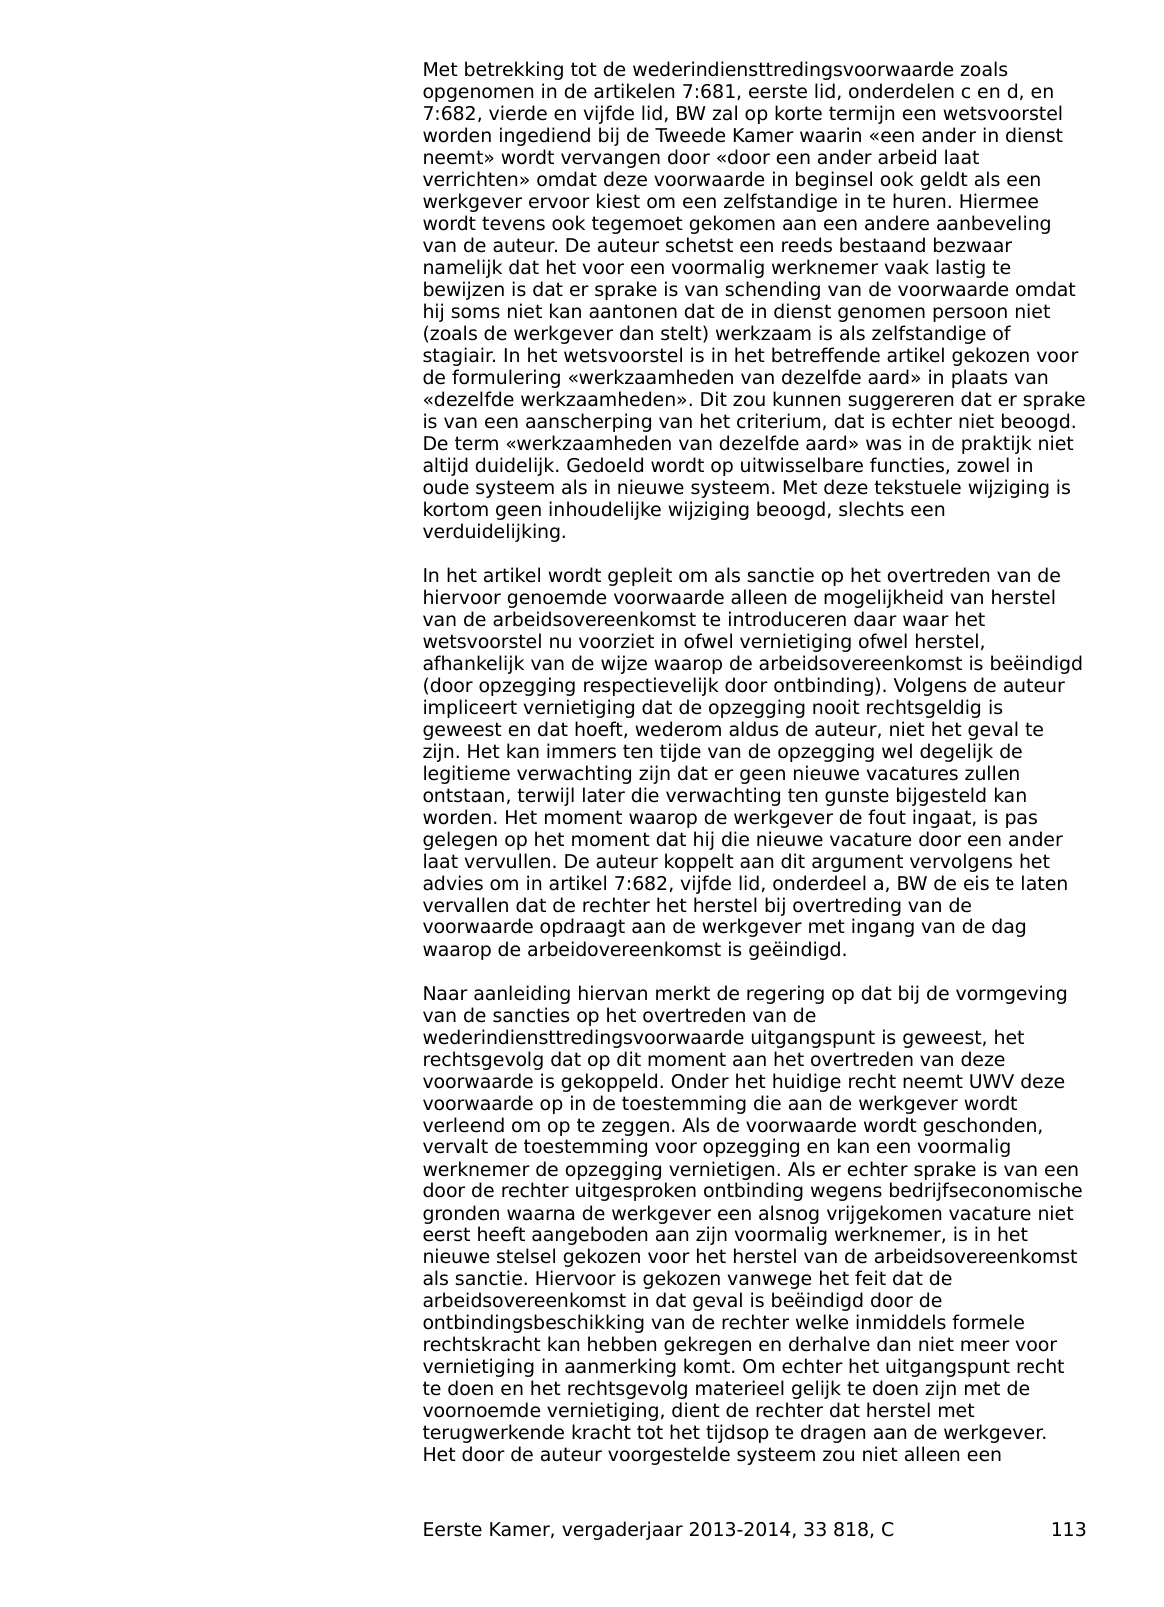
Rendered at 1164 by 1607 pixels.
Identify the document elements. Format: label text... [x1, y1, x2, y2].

text Naar aanleiding hiervan merkt de regering op dat bij de vormgeving van de sancties op het overtreden van de wederindiensttredingsvoorwaarde uitgangspunt is geweest, het rechtsgevolg dat op dit moment aan het overtreden van deze voorwaarde is gekoppeld. Onder het huidige recht neemt UWV deze voorwaarde op in de toestemming die aan de werkgever wordt verleend om op te zeggen. Als de voorwaarde wordt geschonden, vervalt de toestemming voor opzegging en kan een voormalig werknemer de opzegging vernietigen. Als er echter sprake is van een door de rechter uitgesproken ontbinding wegens bedrijfseconomische gronden waarna de werkgever een alsnog vrijgekomen vacature niet eerst heeft aangeboden aan zijn voormalig werknemer, is in het nieuwe stelsel gekozen voor het herstel van de arbeidsovereenkomst als sanctie. Hiervoor is gekozen vanwege het feit dat de arbeidsovereenkomst in dat geval is beëindigd door de ontbindingsbeschikking van de rechter welke inmiddels formele rechtskracht kan hebben gekregen en derhalve dan niet meer voor vernietiging in aanmerking komt. Om echter het uitgangspunt recht te doen en het rechtsgevolg materieel gelijk te doen zijn met de voornoemde vernietiging, dient de rechter dat herstel met terugwerkende kracht tot het tijdsop te dragen aan de werkgever. Het door de auteur voorgestelde systeem zou niet alleen een [422, 983, 1087, 1466]
text In het artikel wordt gepleit om als sanctie op het overtreden van de hiervoor genoemde voorwaarde alleen de mogelijkheid van herstel van de arbeidsovereenkomst te introduceren daar waar het wetsvoorstel nu voorziet in ofwel vernietiging ofwel herstel, afhankelijk van de wijze waarop de arbeidsovereenkomst is beëindigd (door opzegging respectievelijk door ontbinding). Volgens de auteur impliceert vernietiging dat de opzegging nooit rechtsgeldig is geweest en dat hoeft, wederom aldus de auteur, niet het geval te zijn. Het kan immers ten tijde van de opzegging wel degelijk de legitieme verwachting zijn dat er geen nieuwe vacatures zullen ontstaan, terwijl later die verwachting ten gunste bijgesteld kan worden. Het moment waarop de werkgever de fout ingaat, is pas gelegen op het moment dat hij die nieuwe vacature door een ander laat vervullen. De auteur koppelt aan dit argument vervolgens het advies om in artikel 7:682, vijfde lid, onderdeel a, BW de eis te laten vervallen dat de rechter het herstel bij overtreding van de voorwaarde opdraagt aan de werkgever met ingang van de dag waarop de arbeidovereenkomst is geëindigd. [422, 565, 1087, 960]
text Met betrekking tot de wederindiensttredingsvoorwaarde zoals opgenomen in de artikelen 7:681, eerste lid, onderdelen c en d, en 7:682, vierde en vijfde lid, BW zal op korte termijn een wetsvoorstel worden ingediend bij de Tweede Kamer waarin «een ander in dienst neemt» wordt vervangen door «door een ander arbeid laat verrichten» omdat deze voorwaarde in beginsel ook geldt als een werkgever ervoor kiest om een zelfstandige in te huren. Hiermee wordt tevens ook tegemoet gekomen aan een andere aanbeveling van de auteur. De auteur schetst een reeds bestaand bezwaar namelijk dat het voor een voormalig werknemer vaak lastig te bewijzen is dat er sprake is van schending van de voorwaarde omdat hij soms niet kan aantonen dat de in dienst genomen persoon niet (zoals de werkgever dan stelt) werkzaam is als zelfstandige of stagiair. In het wetsvoorstel is in het betreffende artikel gekozen voor de formulering «werkzaamheden van dezelfde aard» in plaats van «dezelfde werkzaamheden». Dit zou kunnen suggereren dat er sprake is van een aanscherping van het criterium, dat is echter niet beoogd. De term «werkzaamheden van dezelfde aard» was in de praktijk niet altijd duidelijk. Gedoeld wordt op uitwisselbare functies, zowel in oude systeem als in nieuwe systeem. Met deze tekstuele wijziging is kortom geen inhoudelijke wijziging beoogd, slechts een verduidelijking. [422, 59, 1087, 543]
